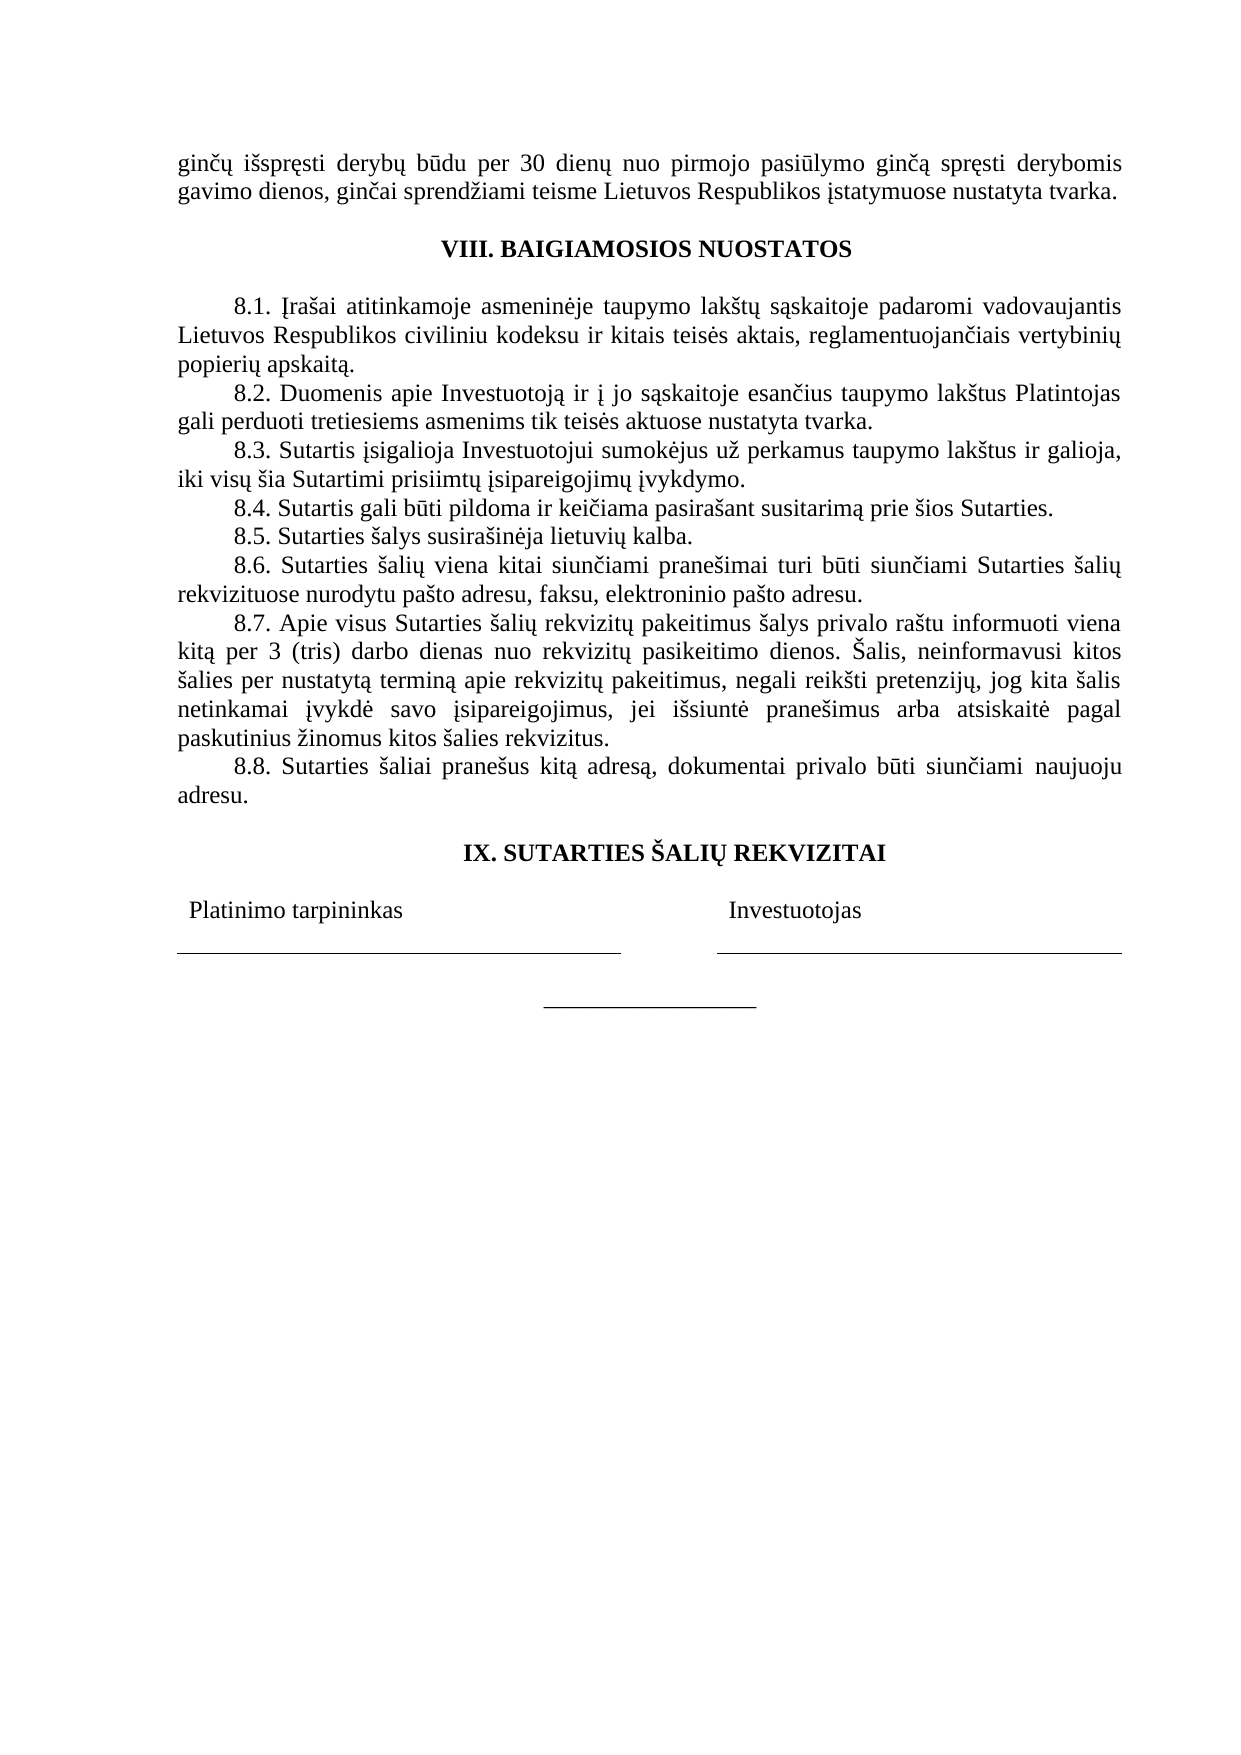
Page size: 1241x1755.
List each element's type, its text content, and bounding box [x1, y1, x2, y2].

text 8.3. Sutartis įsigalioja Investuotojui sumokėjus už perkamus taupymo lakštus ir galioja, iki visų šia Sutartimi prisiimtų įsipareigojimų įvykdymo. [177, 435, 1122, 493]
text 8.5. Sutarties šalys susirašinėja lietuvių kalba. [177, 521, 1122, 550]
text 8.6. Sutarties šalių viena kitai siunčiami pranešimai turi būti siunčiami Sutarties šalių rekvizituose nurodytu pašto adresu, faksu, elektroninio pašto adresu. [177, 550, 1122, 608]
text 8.4. Sutartis gali būti pildoma ir keičiama pasirašant susitarimą prie šios Sutarties. [177, 493, 1122, 521]
table_cell [717, 924, 1122, 953]
text IX. SUTARTIES ŠALIŲ REKVIZITAI [177, 838, 1122, 866]
table_header Investuotojas [717, 895, 1122, 924]
text 8.1. Įrašai atitinkamoje asmeninėje taupymo lakštų sąskaitoje padaromi vadovaujantis Lietuvos Respublikos civiliniu kodeksu ir kitais teisės aktais, reglamentuojančiais vertybinių popierių apskaitą. [177, 291, 1122, 378]
table_cell [621, 924, 717, 953]
text 8.7. Apie visus Sutarties šalių rekvizitų pakeitimus šalys privalo raštu informuoti viena kitą per 3 (tris) darbo dienas nuo rekvizitų pasikeitimo dienos. Šalis, neinformavusi kitos šalies per nustatytą terminą apie rekvizitų pakeitimus, negali reikšti pretenzijų, jog kita šalis netinkamai įvykdė savo įsipareigojimus, jei išsiuntė pranešimus arba atsiskaitė pagal paskutinius žinomus kitos šalies rekvizitus. [177, 608, 1122, 751]
text 8.2. Duomenis apie Investuotoją ir į jo sąskaitoje esančius taupymo lakštus Platintojas gali perduoti tretiesiems asmenims tik teisės aktuose nustatyta tvarka. [177, 378, 1122, 435]
text _________________ [177, 982, 1122, 1011]
text VIII. BAIGIAMOSIOS NUOSTATOS [177, 234, 1122, 263]
text ginčų išspręsti derybų būdu per 30 dienų nuo pirmojo pasiūlymo ginčą spręsti derybomis gavimo dienos, ginčai sprendžiami teisme Lietuvos Respublikos įstatymuose nustatyta tvarka. [177, 148, 1122, 205]
table_cell [177, 924, 621, 953]
text 8.8. Sutarties šaliai pranešus kitą adresą, dokumentai privalo būti siunčiami naujuoju adresu. [177, 751, 1122, 809]
table_header Platinimo tarpininkas [177, 895, 621, 924]
table_header [621, 895, 717, 924]
